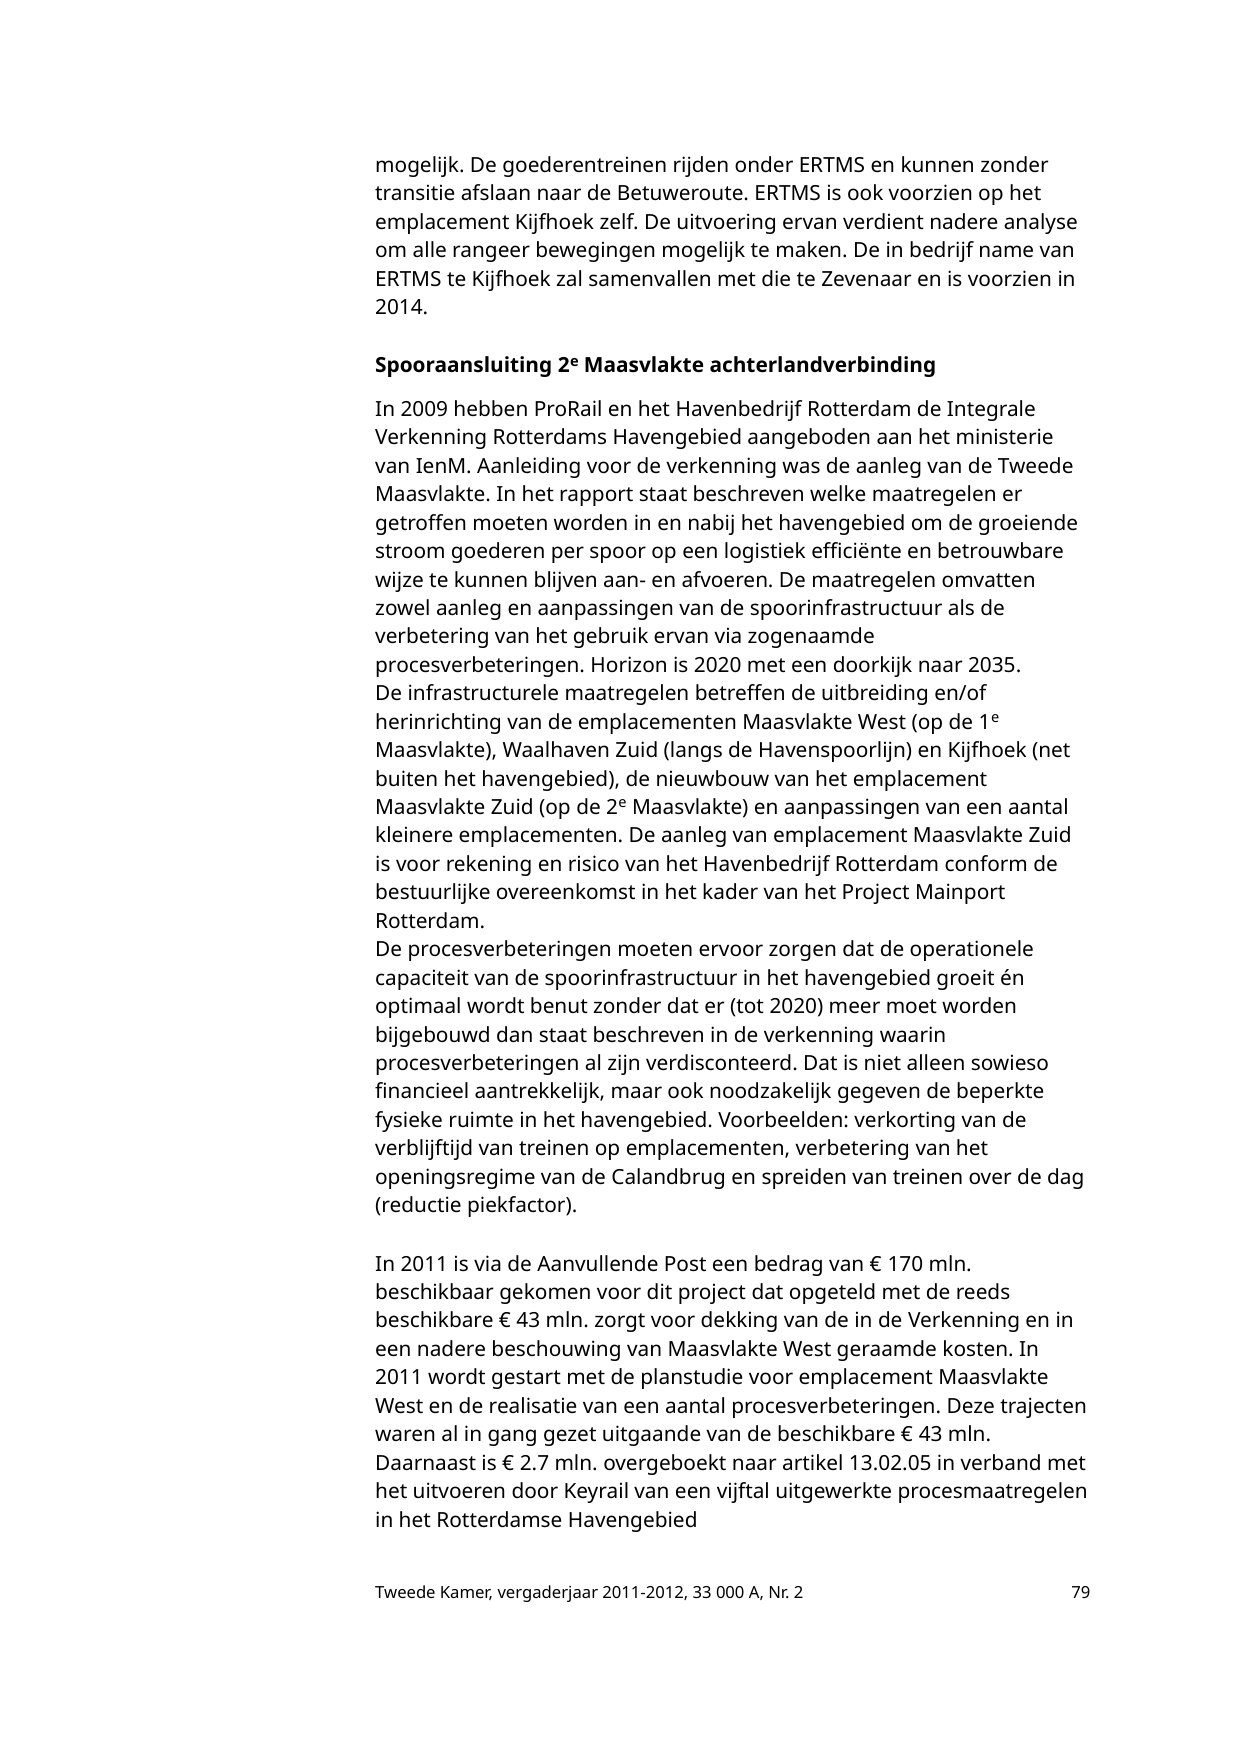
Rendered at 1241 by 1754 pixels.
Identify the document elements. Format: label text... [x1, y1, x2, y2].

text In 2009 hebben ProRail en het Havenbedrijf Rotterdam de Integrale Verkenning Rotterdams Havengebied aangeboden aan het ministerie van IenM. Aanleiding voor de verkenning was de aanleg van de Tweede Maasvlakte. In het rapport staat beschreven welke maatregelen er getroffen moeten worden in en nabij het havengebied om de groeiende stroom goederen per spoor op een logistiek efficiënte en betrouwbare wijze te kunnen blijven aan- en afvoeren. De maatregelen omvatten zowel aanleg en aanpassingen van de spoorinfrastructuur als de verbetering van het gebruik ervan via zogenaamde procesverbeteringen. Horizon is 2020 met een doorkijk naar 2035. [375, 394, 1090, 678]
text mogelijk. De goederentreinen rijden onder ERTMS en kunnen zonder transitie afslaan naar de Betuweroute. ERTMS is ook voorzien op het emplacement Kijfhoek zelf. De uitvoering ervan verdient nadere analyse om alle rangeer bewegingen mogelijk te maken. De in bedrijf name van ERTMS te Kijfhoek zal samenvallen met die te Zevenaar en is voorzien in 2014. [375, 150, 1090, 321]
text Spooraansluiting 2e Maasvlakte achterlandverbinding [375, 351, 1090, 379]
text De procesverbeteringen moeten ervoor zorgen dat de operationele capaciteit van de spoorinfrastructuur in het havengebied groeit én optimaal wordt benut zonder dat er (tot 2020) meer moet worden bijgebouwd dan staat beschreven in de verkenning waarin procesverbeteringen al zijn verdisconteerd. Dat is niet alleen sowieso financieel aantrekkelijk, maar ook noodzakelijk gegeven de beperkte fysieke ruimte in het havengebied. Voorbeelden: verkorting van de verblijftijd van treinen op emplacementen, verbetering van het openingsregime van de Calandbrug en spreiden van treinen over de dag (reductie piekfactor). [375, 934, 1090, 1219]
text In 2011 is via de Aanvullende Post een bedrag van € 170 mln. beschikbaar gekomen voor dit project dat opgeteld met de reeds beschikbare € 43 mln. zorgt voor dekking van de in de Verkenning en in een nadere beschouwing van Maasvlakte West geraamde kosten. In 2011 wordt gestart met de planstudie voor emplacement Maasvlakte West en de realisatie van een aantal procesverbeteringen. Deze trajecten waren al in gang gezet uitgaande van de beschikbare € 43 mln. [375, 1249, 1090, 1448]
text Daarnaast is € 2.7 mln. overgeboekt naar artikel 13.02.05 in verband met het uitvoeren door Keyrail van een vijftal uitgewerkte procesmaatregelen in het Rotterdamse Havengebied [375, 1448, 1090, 1533]
text De infrastructurele maatregelen betreffen de uitbreiding en/of herinrichting van de emplacementen Maasvlakte West (op de 1e Maasvlakte), Waalhaven Zuid (langs de Havenspoorlijn) en Kijfhoek (net buiten het havengebied), de nieuwbouw van het emplacement Maasvlakte Zuid (op de 2e Maasvlakte) en aanpassingen van een aantal kleinere emplacementen. De aanleg van emplacement Maasvlakte Zuid is voor rekening en risico van het Havenbedrijf Rotterdam conform de bestuurlijke overeenkomst in het kader van het Project Mainport Rotterdam. [375, 678, 1090, 934]
